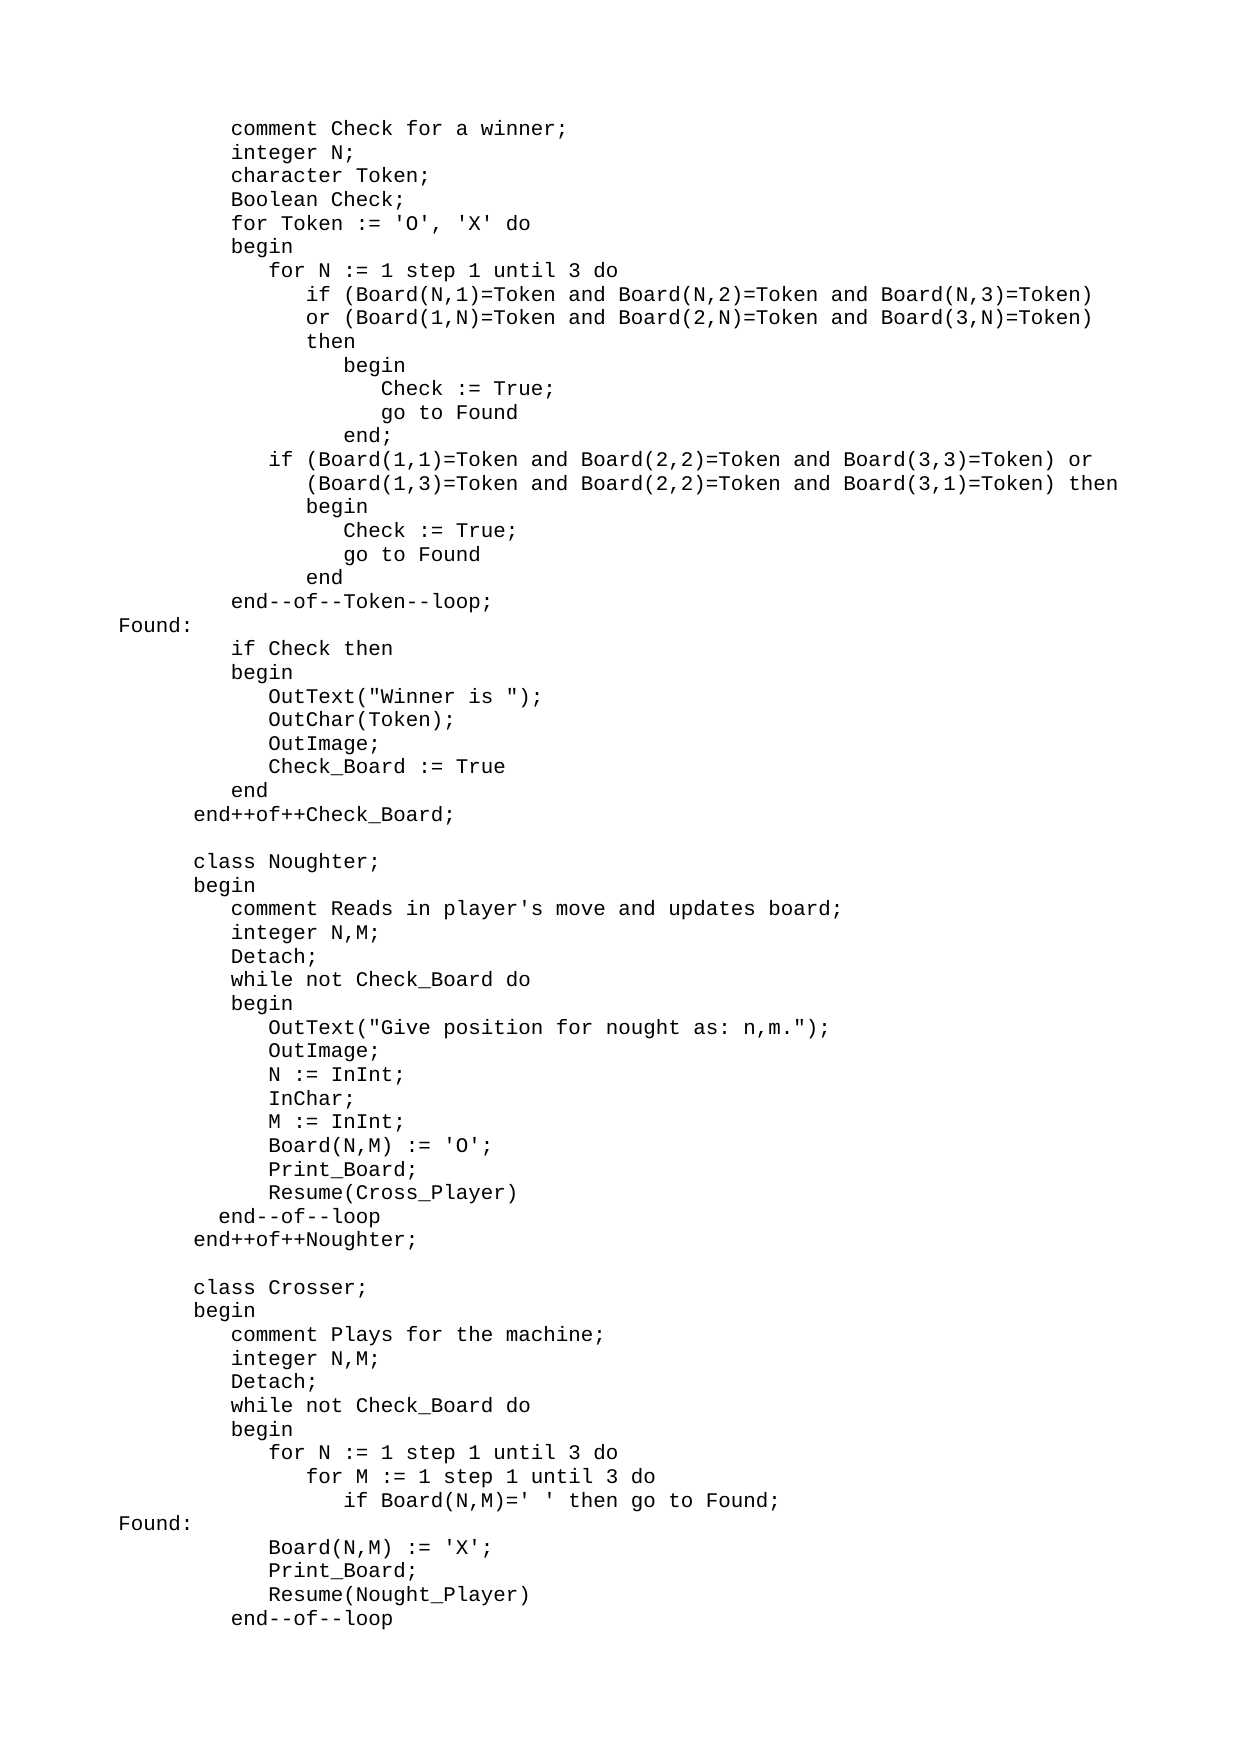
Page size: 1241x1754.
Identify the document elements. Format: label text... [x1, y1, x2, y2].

text comment Check for a winner; [118, 118, 1122, 142]
text begin [118, 1300, 1122, 1324]
text or (Board(1,N)=Token and Board(2,N)=Token and Board(3,N)=Token) [118, 307, 1122, 331]
text Board(N,M) := 'O'; [118, 1135, 1122, 1158]
text Found: [118, 1513, 1122, 1537]
text for M := 1 step 1 until 3 do [118, 1466, 1122, 1489]
text end [118, 567, 1122, 591]
text integer N,M; [118, 922, 1122, 946]
text character Token; [118, 165, 1122, 189]
text if (Board(1,1)=Token and Board(2,2)=Token and Board(3,3)=Token) or [118, 449, 1122, 473]
text comment Plays for the machine; [118, 1324, 1122, 1348]
text comment Reads in player's move and updates board; [118, 898, 1122, 922]
text Resume(Cross_Player) [118, 1182, 1122, 1206]
text Detach; [118, 1371, 1122, 1395]
text end; [118, 426, 1122, 449]
text Found: [118, 615, 1122, 638]
text Check := True; [118, 378, 1122, 402]
text OutChar(Token); [118, 709, 1122, 733]
text InChar; [118, 1088, 1122, 1111]
text end--of--loop [118, 1206, 1122, 1229]
text if Board(N,M)=' ' then go to Found; [118, 1489, 1122, 1513]
text while not Check_Board do [118, 969, 1122, 993]
text class Noughter; [118, 851, 1122, 875]
text for N := 1 step 1 until 3 do [118, 1442, 1122, 1466]
text begin [118, 875, 1122, 898]
text go to Found [118, 544, 1122, 567]
text OutImage; [118, 1040, 1122, 1064]
text Board(N,M) := 'X'; [118, 1537, 1122, 1561]
text begin [118, 662, 1122, 686]
text Resume(Nought_Player) [118, 1584, 1122, 1608]
text OutText("Winner is "); [118, 686, 1122, 709]
text integer N,M; [118, 1348, 1122, 1371]
text OutText("Give position for nought as: n,m."); [118, 1017, 1122, 1040]
text Detach; [118, 946, 1122, 969]
text if Check then [118, 638, 1122, 662]
text N := InInt; [118, 1064, 1122, 1088]
text end--of--Token--loop; [118, 591, 1122, 615]
text Check := True; [118, 520, 1122, 544]
text integer N; [118, 142, 1122, 165]
text end++of++Noughter; [118, 1229, 1122, 1253]
text begin [118, 354, 1122, 378]
text begin [118, 993, 1122, 1017]
text OutImage; [118, 733, 1122, 757]
text begin [118, 1419, 1122, 1442]
text end++of++Check_Board; [118, 804, 1122, 827]
text class Crosser; [118, 1277, 1122, 1300]
text then [118, 331, 1122, 354]
text Boolean Check; [118, 189, 1122, 213]
text begin [118, 236, 1122, 260]
text M := InInt; [118, 1111, 1122, 1135]
text begin [118, 496, 1122, 520]
text while not Check_Board do [118, 1395, 1122, 1419]
text Check_Board := True [118, 757, 1122, 780]
text for Token := 'O', 'X' do [118, 213, 1122, 236]
text Print_Board; [118, 1158, 1122, 1182]
text if (Board(N,1)=Token and Board(N,2)=Token and Board(N,3)=Token) [118, 284, 1122, 307]
text end [118, 780, 1122, 804]
text end--of--loop [118, 1608, 1122, 1631]
text (Board(1,3)=Token and Board(2,2)=Token and Board(3,1)=Token) then [118, 473, 1122, 496]
text go to Found [118, 402, 1122, 426]
text Print_Board; [118, 1561, 1122, 1584]
text for N := 1 step 1 until 3 do [118, 260, 1122, 284]
